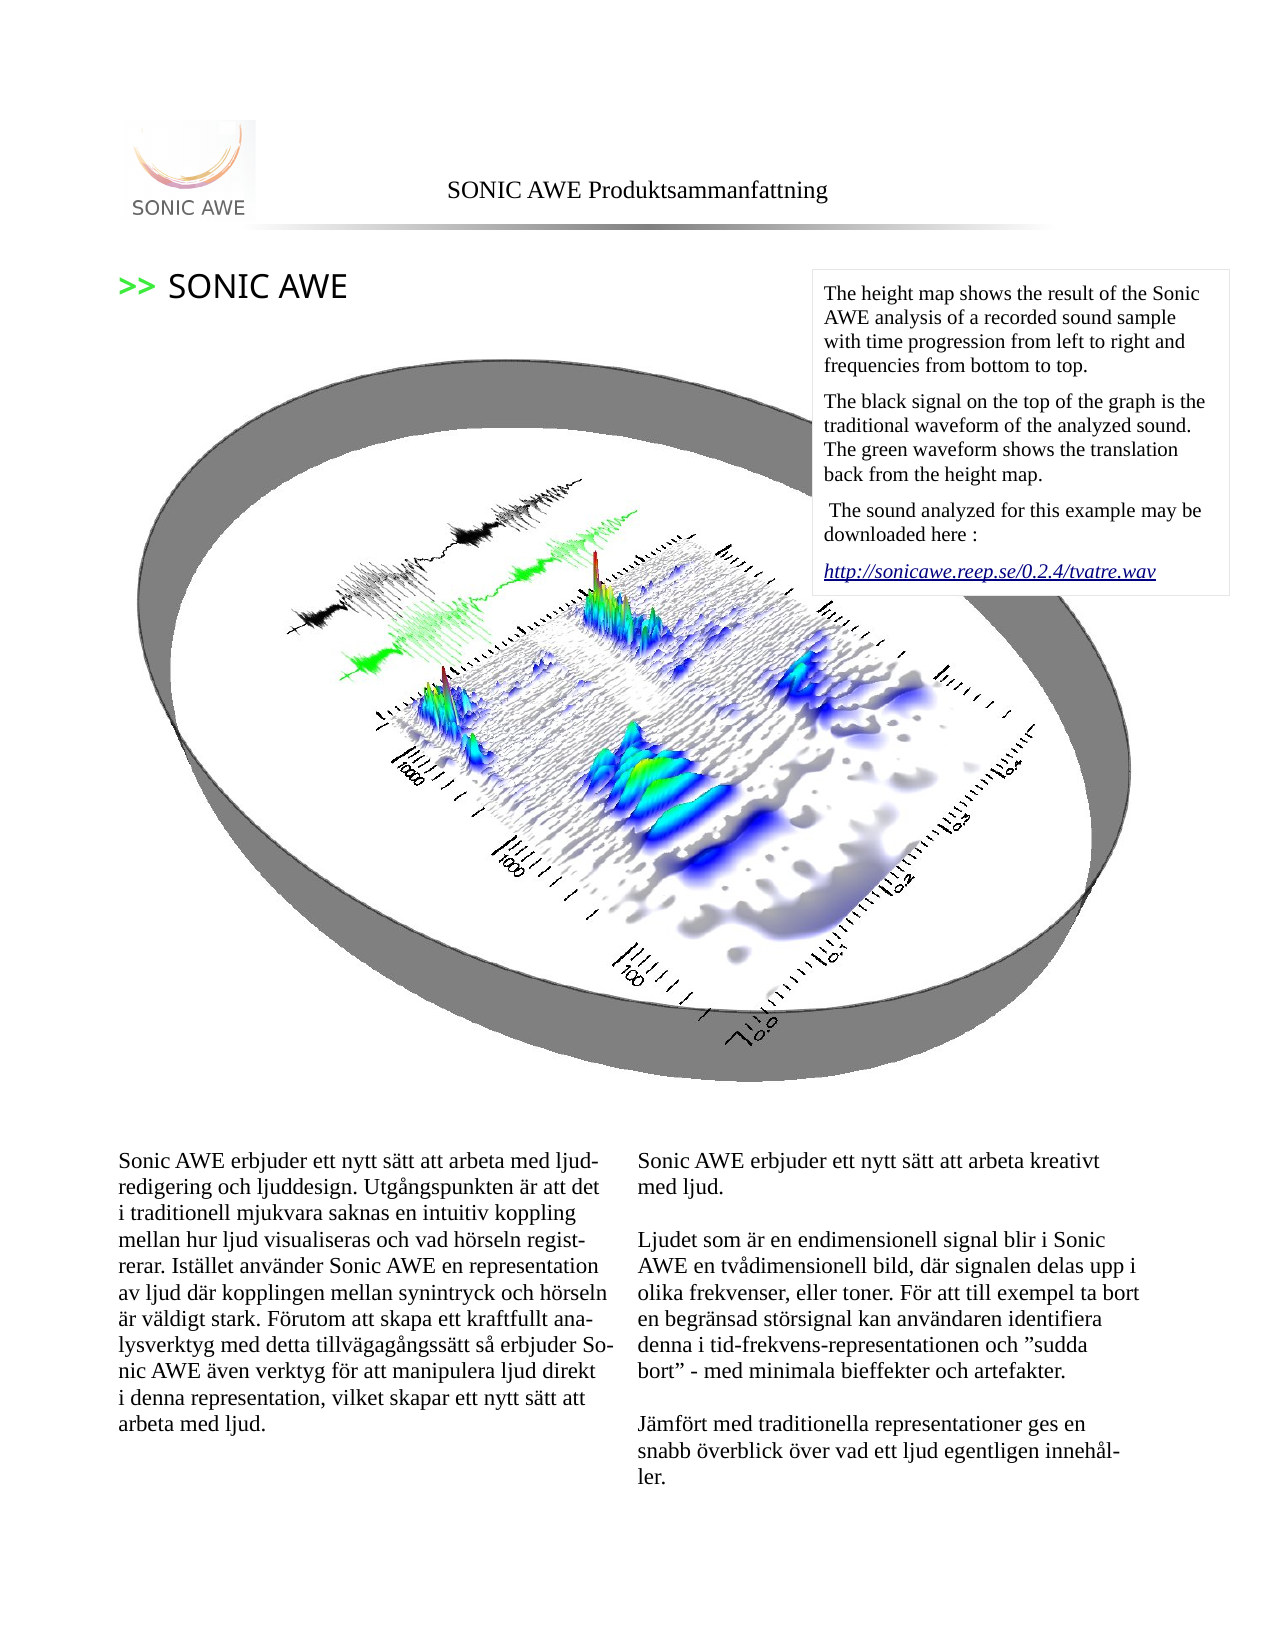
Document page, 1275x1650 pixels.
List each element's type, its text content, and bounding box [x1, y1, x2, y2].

text lysverktyg med detta tillvägagångssätt så erbjuder So- [118, 1331, 637, 1358]
text med ljud. [637, 1173, 1157, 1199]
text http://sonicawe.reep.se/0.2.4/tvatre.wav [824, 559, 1217, 583]
text The height map shows the result of the Sonic AWE analysis of a recorded sound sample with time progression from left to right and frequencies from bottom to top. [824, 281, 1217, 377]
text Ljudet som är en endimensionell signal blir i Sonic [637, 1226, 1157, 1252]
text är väldigt stark. Förutom att skapa ett kraftfullt ana- [118, 1305, 637, 1331]
text >> SONIC AWE [813, 270, 1229, 595]
text en begränsad störsignal kan användaren identifiera [637, 1305, 1157, 1331]
picture [128, 344, 1144, 1108]
text av ljud där kopplingen mellan synintryck och hörseln [118, 1278, 637, 1305]
text nic AWE även verktyg för att manipulera ljud direkt [118, 1358, 637, 1384]
text The sound analyzed for this example may be downloaded here : [824, 498, 1217, 546]
text AWE en tvådimensionell bild, där signalen delas upp i [637, 1252, 1157, 1278]
text bort” - med minimala bieffekter och artefakter. [637, 1358, 1157, 1384]
text snabb överblick över vad ett ljud egentligen innehål- [637, 1437, 1157, 1463]
text i denna representation, vilket skapar ett nytt sätt att [118, 1384, 637, 1410]
text i traditionell mjukvara saknas en intuitiv koppling [118, 1199, 637, 1226]
text The black signal on the top of the graph is the traditional waveform of the analyzed sound. The green waveform shows the translation back from the height map. [824, 389, 1217, 486]
text >> SONIC AWE [118, 263, 1229, 308]
text Sonic AWE erbjuder ett nytt sätt att arbeta kreativt [637, 1147, 1157, 1173]
text denna i tid-frekvens-representationen och ”sudda [637, 1331, 1157, 1358]
text redigering och ljuddesign. Utgångspunkten är att det [118, 1173, 637, 1199]
text olika frekvenser, eller toner. För att till exempel ta bort [637, 1278, 1157, 1305]
text Jämfört med traditionella representationer ges en [637, 1410, 1157, 1437]
text ler. [637, 1463, 1157, 1489]
text mellan hur ljud visualiseras och vad hörseln regist- [118, 1226, 637, 1252]
text arbeta med ljud. [118, 1410, 637, 1437]
picture [120, 120, 256, 221]
text Sonic AWE erbjuder ett nytt sätt att arbeta med ljud- [118, 1147, 637, 1173]
text rerar. Istället använder Sonic AWE en representation [118, 1252, 637, 1278]
